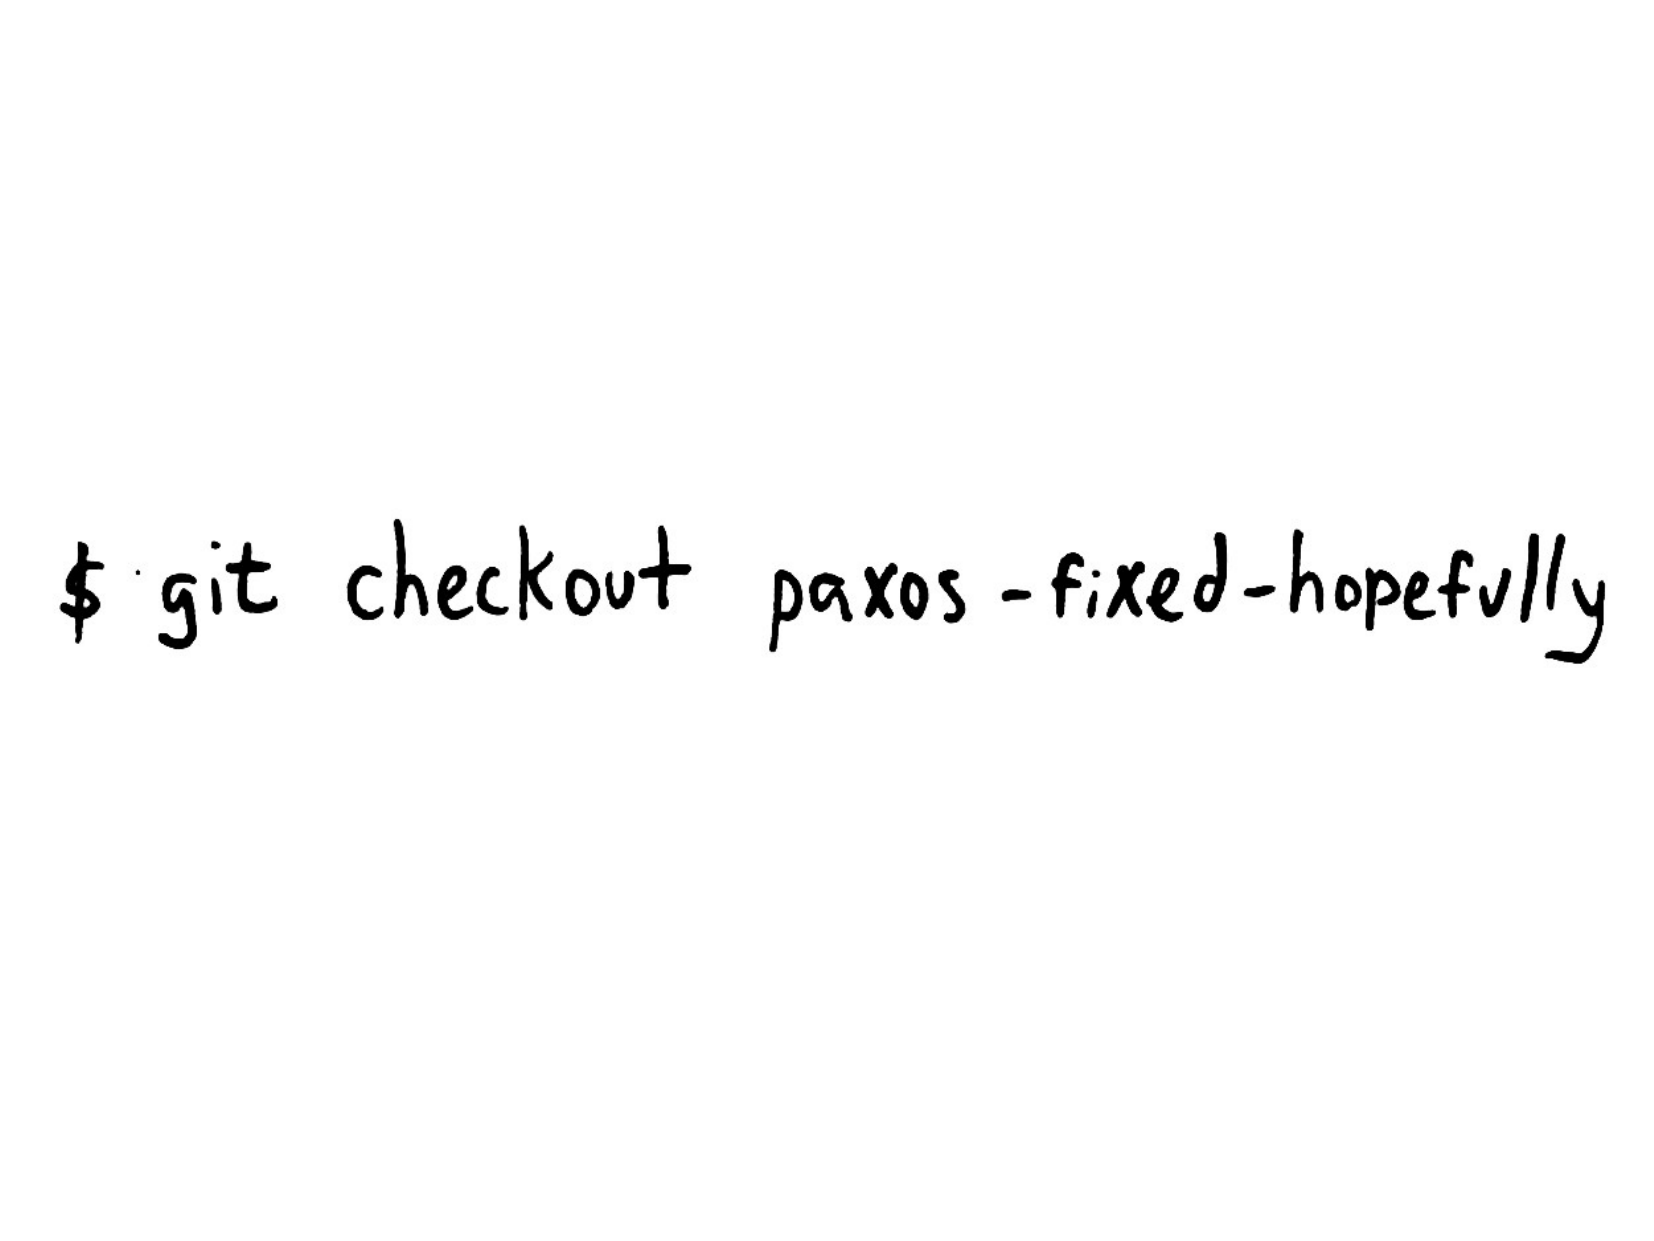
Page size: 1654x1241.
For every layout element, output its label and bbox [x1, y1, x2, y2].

picture [0, 498, 1654, 706]
